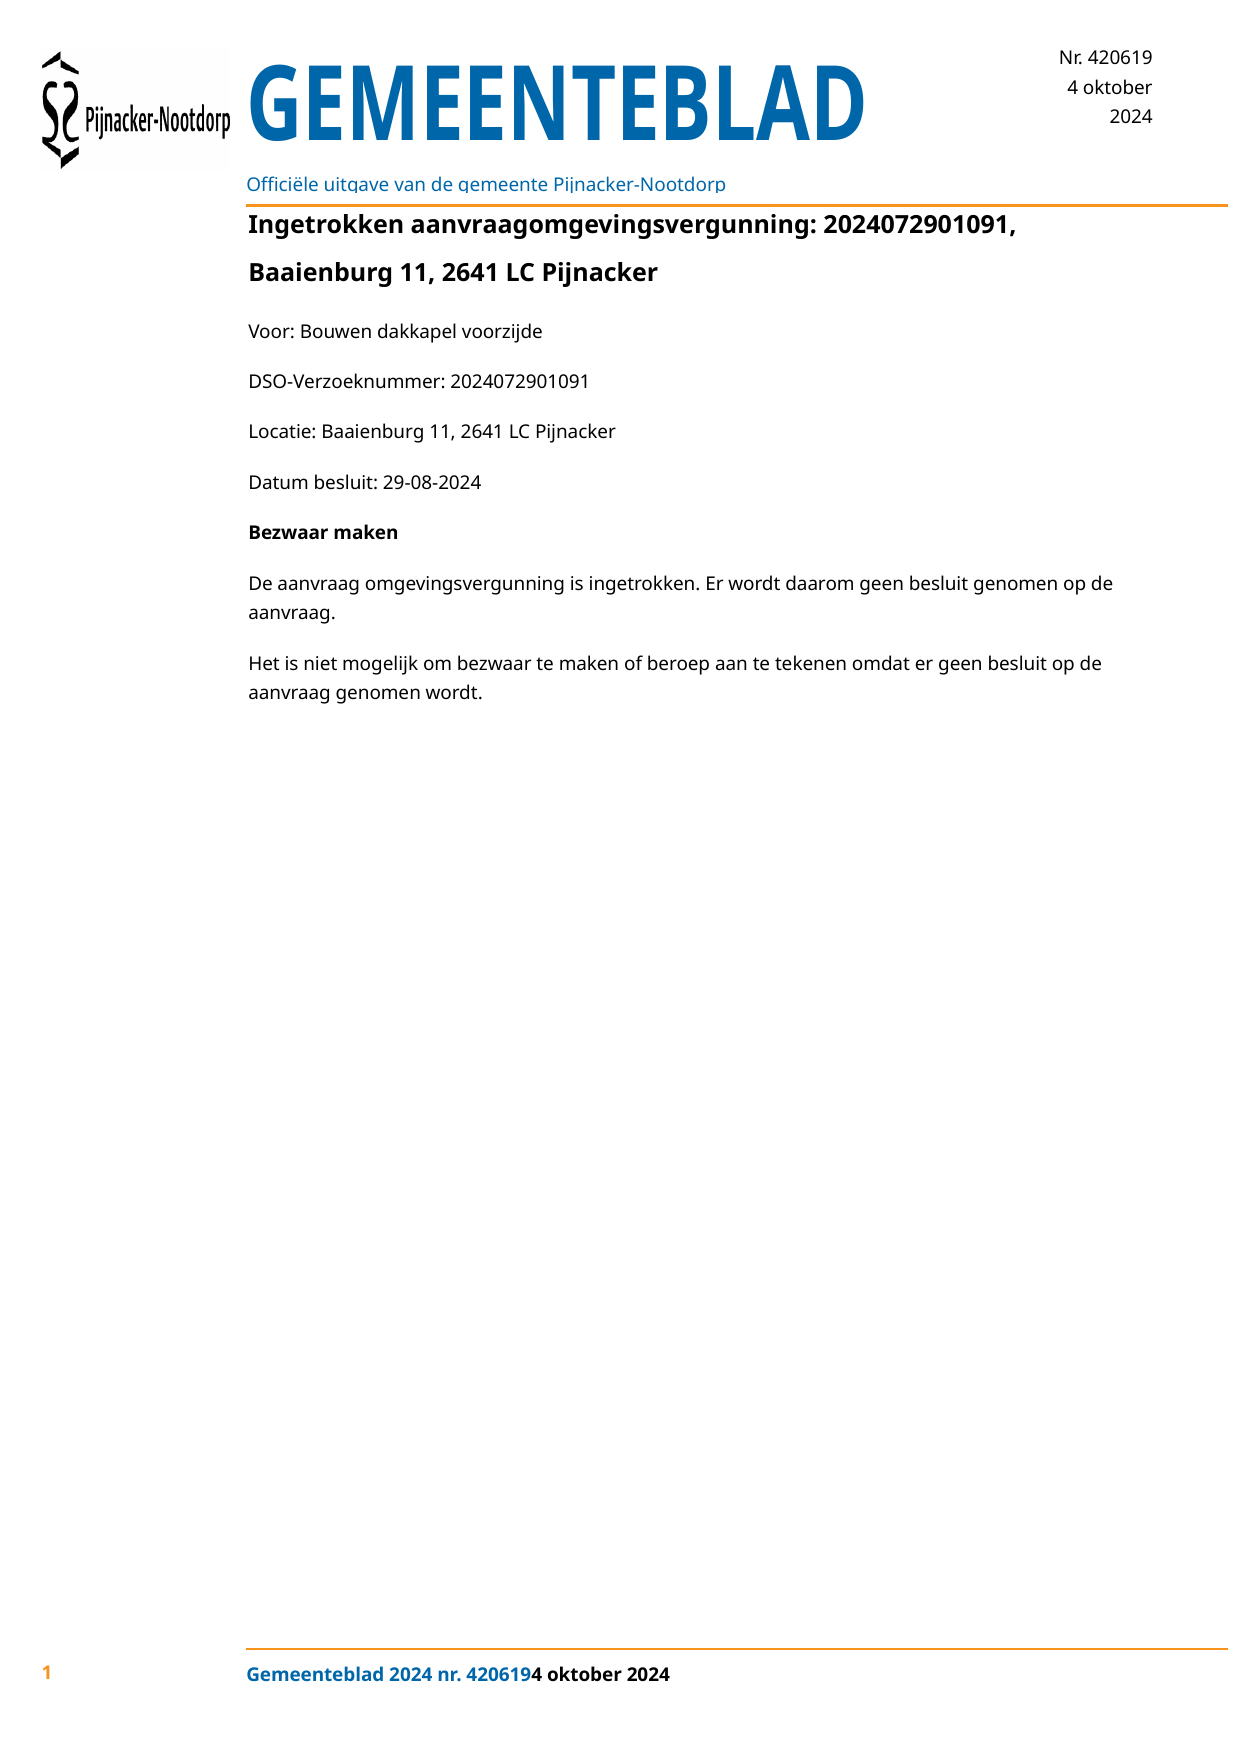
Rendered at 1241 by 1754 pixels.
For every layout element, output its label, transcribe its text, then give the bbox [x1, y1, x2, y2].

text Voor: Bouwen dakkapel voorzijde [248, 318, 1152, 344]
text DSO-Verzoeknummer: 2024072901091 [248, 368, 1152, 394]
text Bezwaar maken [248, 519, 1152, 545]
text De aanvraag omgevingsvergunning is ingetrokken. Er wordt daarom geen besluit genomen op de aanvraag. [248, 570, 1152, 625]
text Ingetrokken aanvraagomgevingsvergunning: 2024072901091, Baaienburg 11, 2641 LC Pijnacker [248, 207, 1152, 288]
text Datum besluit: 29-08-2024 [248, 469, 1152, 495]
text Het is niet mogelijk om bezwaar te maken of beroep aan te tekenen omdat er geen besluit op de aanvraag genomen wordt. [248, 650, 1152, 705]
text Locatie: Baaienburg 11, 2641 LC Pijnacker [248, 419, 1152, 444]
picture [41, 47, 231, 172]
